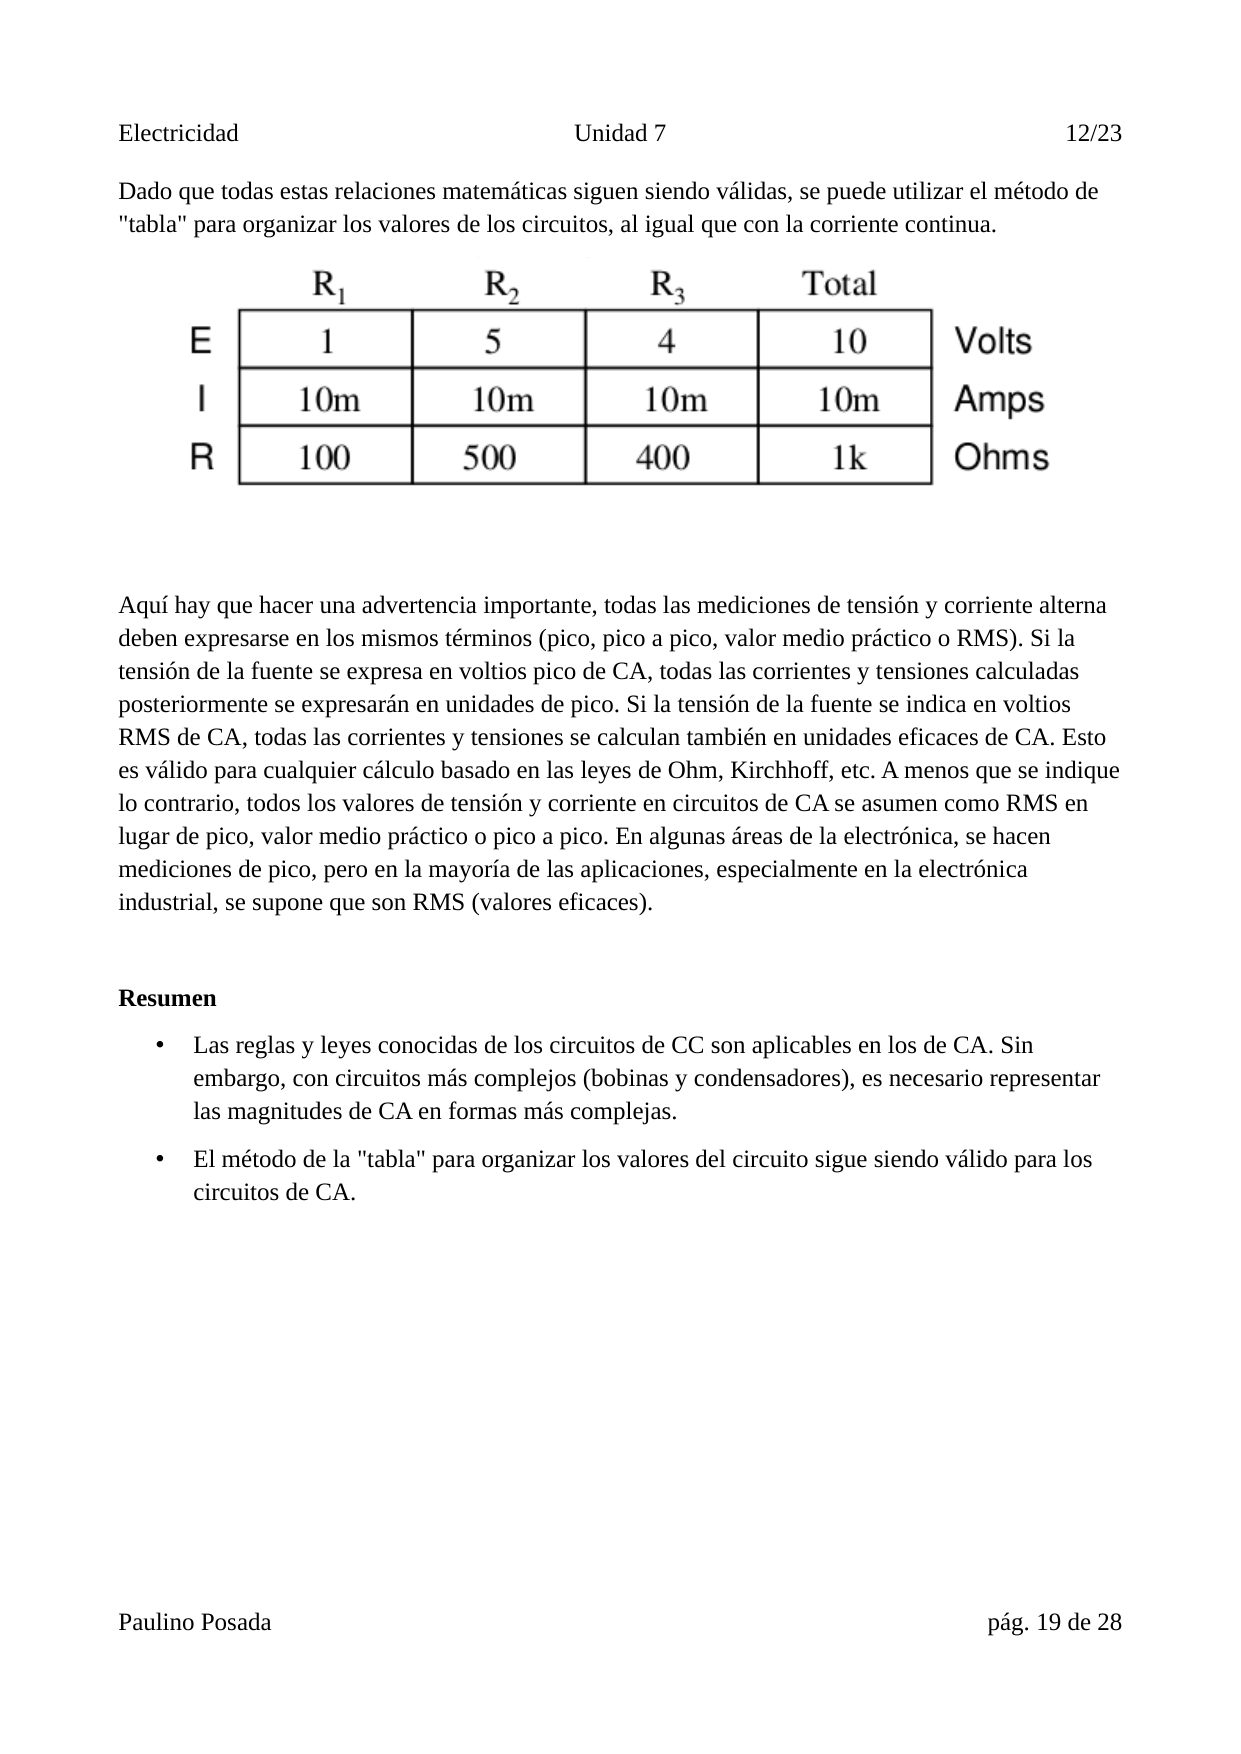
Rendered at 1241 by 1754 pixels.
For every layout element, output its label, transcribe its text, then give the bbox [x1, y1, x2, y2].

list El método de la "tabla" para organizar los valores del circuito sigue siendo válido para los circuitos de CA. [156, 1144, 1122, 1206]
text Aquí hay que hacer una advertencia importante, todas las mediciones de tensión y corriente alterna deben expresarse en los mismos términos (pico, pico a pico, valor medio práctico o RMS). Si la tensión de la fuente se expresa en voltios pico de CA, todas las corrientes y tensiones calculadas posteriormente se expresarán en unidades de pico. Si la tensión de la fuente se indica en voltios RMS de CA, todas las corrientes y tensiones se calculan también en unidades eficaces de CA. Esto es válido para cualquier cálculo basado en las leyes de Ohm, Kirchhoff, etc. A menos que se indique lo contrario, todos los valores de tensión y corriente en circuitos de CA se asumen como RMS en lugar de pico, valor medio práctico o pico a pico. En algunas áreas de la electrónica, se hacen mediciones de pico, pero en la mayoría de las aplicaciones, especialmente en la electrónica industrial, se supone que son RMS (valores eficaces). [118, 590, 1122, 916]
picture [178, 257, 1062, 501]
list Las reglas y leyes conocidas de los circuitos de CC son aplicables en los de CA. Sin embargo, con circuitos más complejos (bobinas y condensadores), es necesario representar las magnitudes de CA en formas más complejas. [156, 1030, 1122, 1125]
text Dado que todas estas relaciones matemáticas siguen siendo válidas, se puede utilizar el método de "tabla" para organizar los valores de los circuitos, al igual que con la corriente continua. [118, 176, 1122, 238]
text Resumen [118, 983, 1122, 1011]
